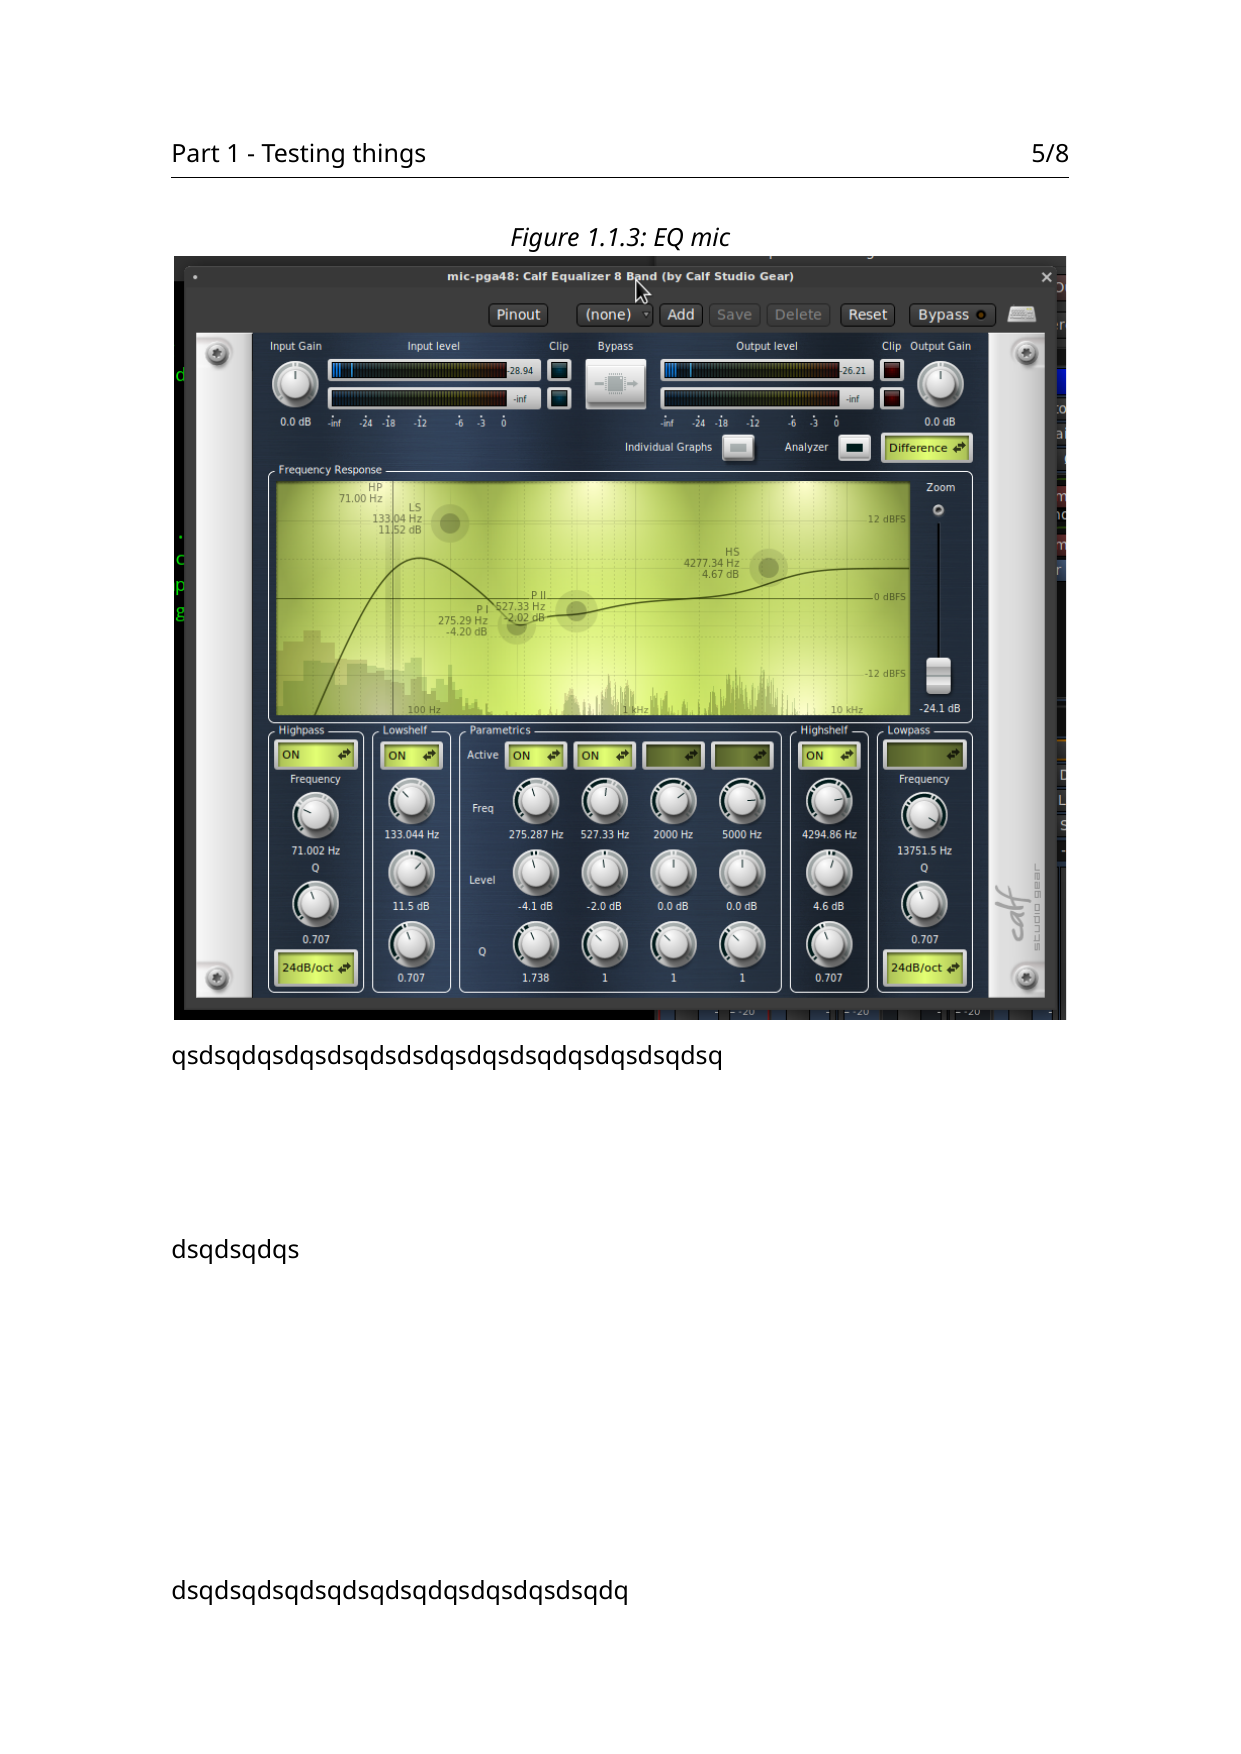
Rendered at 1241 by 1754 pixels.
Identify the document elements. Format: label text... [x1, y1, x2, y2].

text Figure 1.1.3: EQ mic [171, 219, 1069, 256]
text dsqdsqdqs [171, 1232, 1069, 1266]
text qsdsqdqsdqsdsqdsdsdqsdqsdsqdqsdqsdsqdsq [171, 1037, 1069, 1071]
text dsqdsqdsqdsqdsqdsqdqsdqsdqsdsqdq [171, 1572, 1069, 1607]
picture [174, 256, 1067, 1020]
